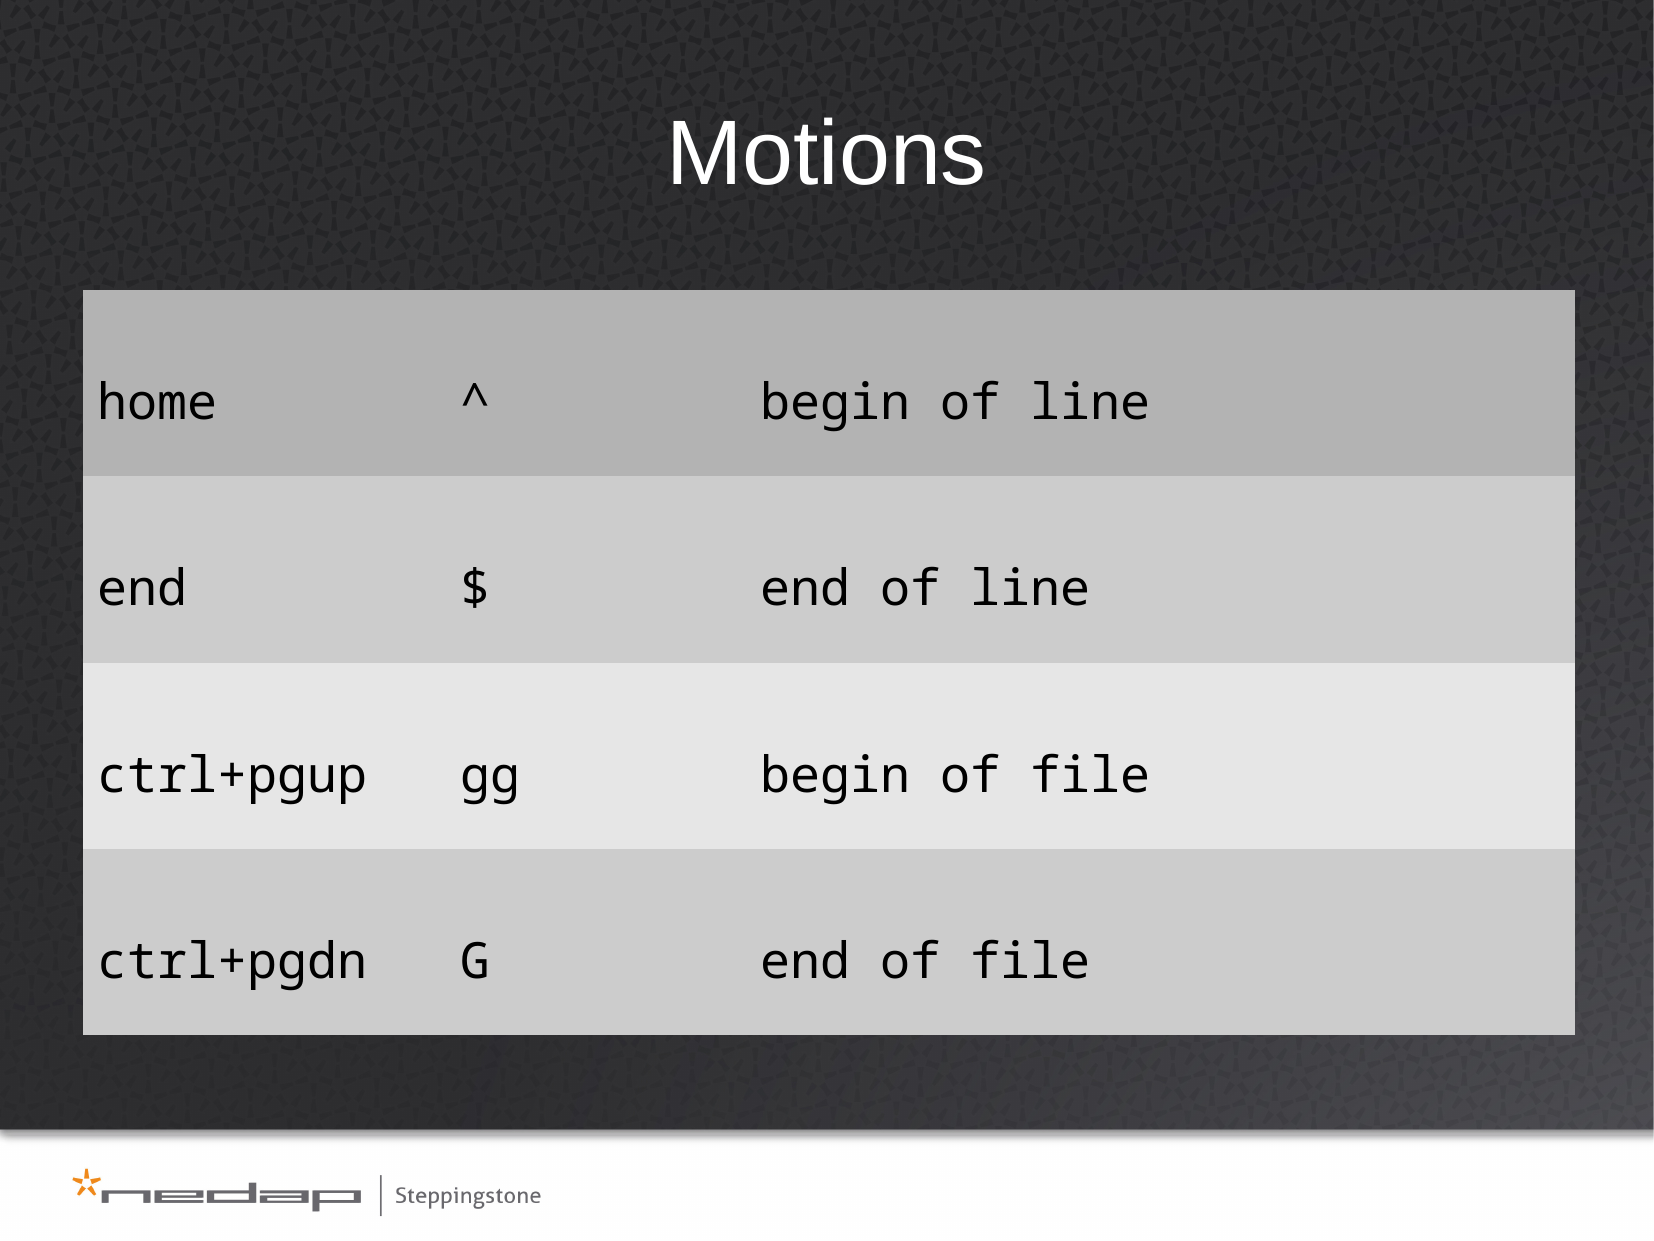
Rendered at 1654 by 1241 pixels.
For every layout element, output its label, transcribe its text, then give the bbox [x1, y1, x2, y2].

table_cell ctrl+pgdn [83, 849, 416, 1035]
table_cell $ end of line [416, 476, 1575, 663]
title Motions [82, 49, 1571, 257]
table_header ^ begin of line [416, 290, 1575, 476]
table_cell G end of file [416, 849, 1575, 1035]
table_cell end [83, 476, 416, 663]
table_cell gg begin of file [416, 663, 1575, 849]
picture [0, 0, 1654, 1241]
table_header home [83, 290, 416, 476]
table_cell ctrl+pgup [83, 663, 416, 849]
